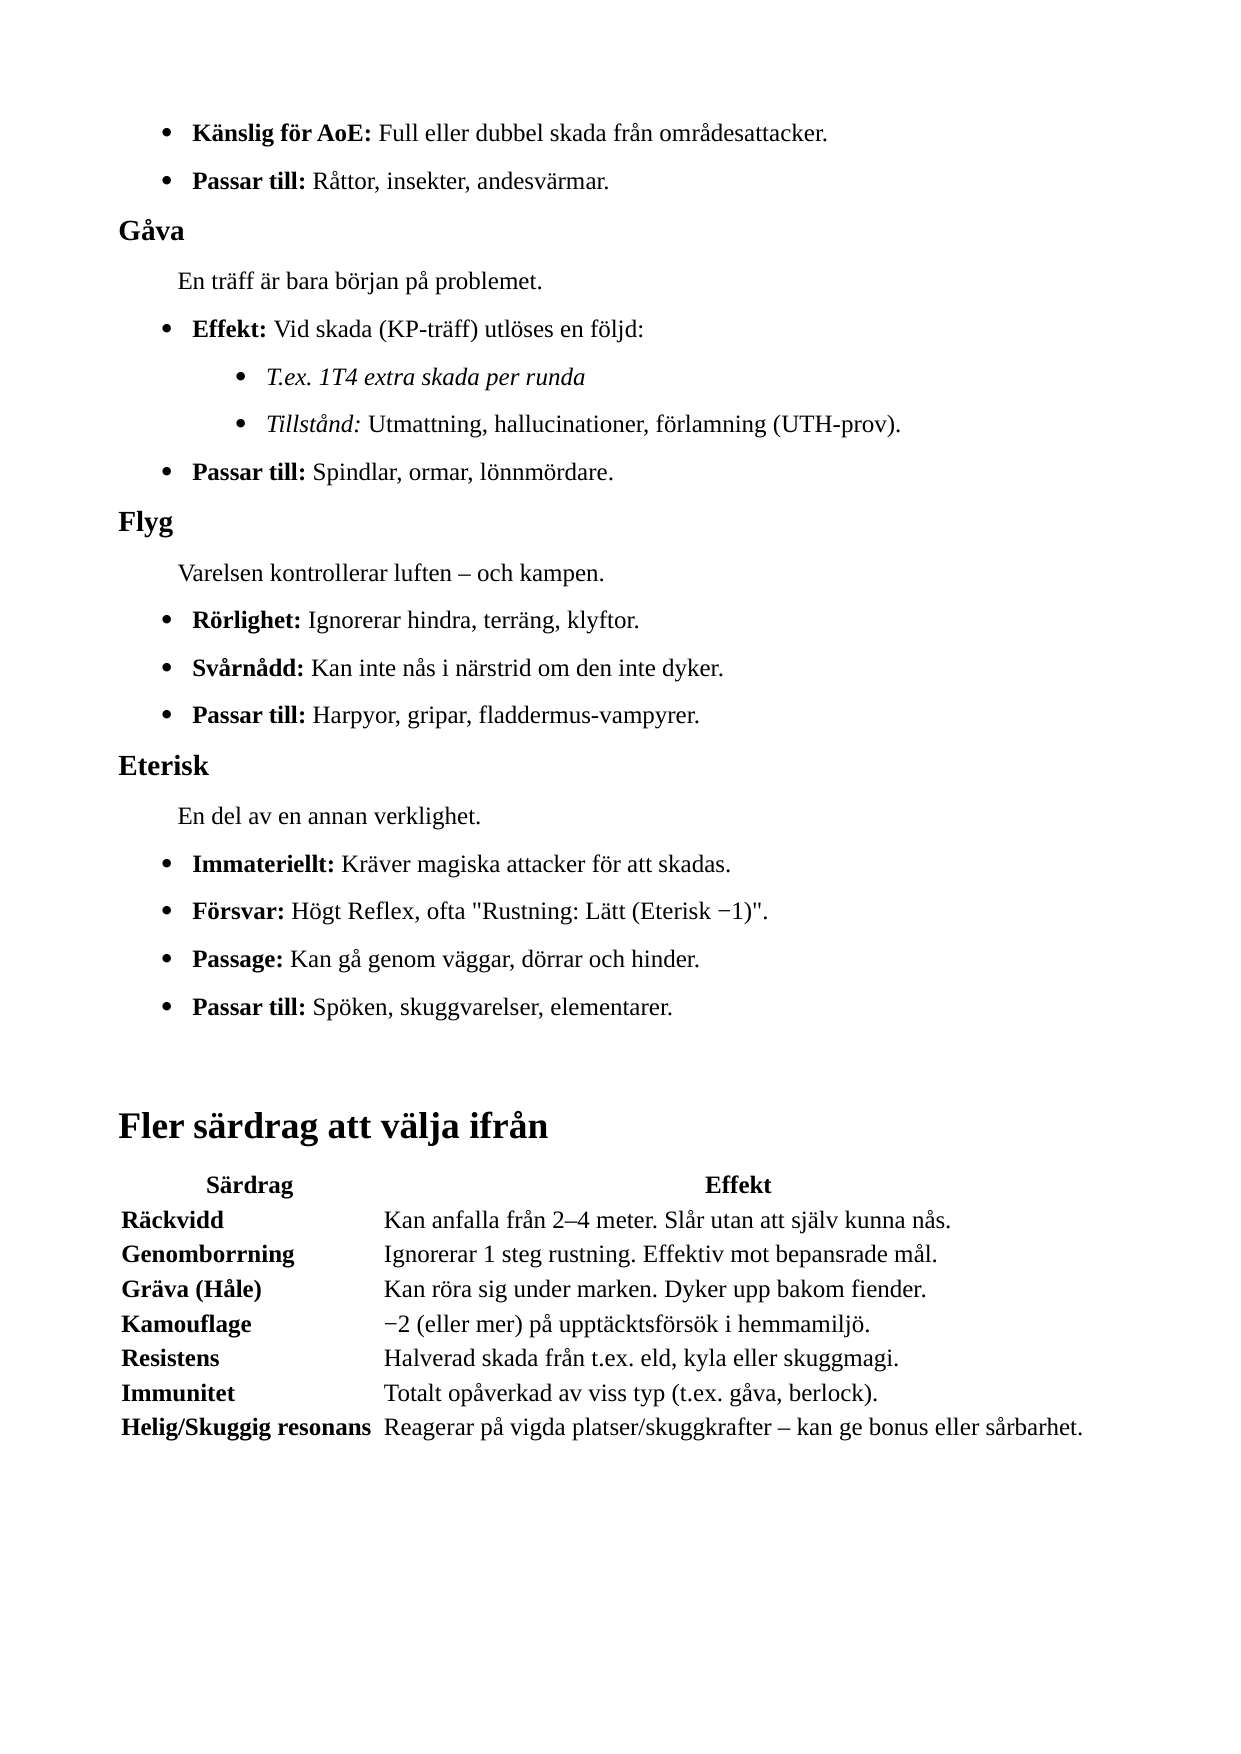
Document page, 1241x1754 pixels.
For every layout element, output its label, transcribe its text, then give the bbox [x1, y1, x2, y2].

table_header Särdrag [118, 1168, 381, 1202]
table_header Effekt [381, 1168, 1096, 1202]
list Passar till: Harpyor, gripar, fladdermus-vampyrer. [162, 700, 1122, 729]
table_cell Ignorerar 1 steg rustning. Effektiv mot bepansrade mål. [381, 1237, 1096, 1271]
subtitle Fler särdrag att välja ifrån [118, 1103, 1122, 1146]
list Rörlighet: Ignorerar hindra, terräng, klyftor. [162, 605, 1122, 634]
subtitle Flyg [118, 504, 1122, 538]
subtitle Gåva [118, 213, 1122, 247]
table_cell Helig/Skuggig resonans [118, 1410, 381, 1444]
list Effekt: Vid skada (KP-träff) utlöses en följd: [162, 314, 1122, 343]
list Försvar: Högt Reflex, ofta "Rustning: Lätt (Eterisk −1)". [162, 896, 1122, 925]
table_cell Kan anfalla från 2–4 meter. Slår utan att själv kunna nås. [381, 1202, 1096, 1237]
list Passar till: Råttor, insekter, andesvärmar. [162, 166, 1122, 194]
list Tillstånd: Utmattning, hallucinationer, förlamning (UTH-prov). [236, 409, 1122, 438]
table_cell Reagerar på vigda platser/skuggkrafter – kan ge bonus eller sårbarhet. [381, 1410, 1096, 1444]
table_cell −2 (eller mer) på upptäcktsförsök i hemmamiljö. [381, 1306, 1096, 1340]
text En del av en annan verklighet. [177, 801, 1063, 830]
table_cell Halverad skada från t.ex. eld, kyla eller skuggmagi. [381, 1340, 1096, 1375]
subtitle Eterisk [118, 748, 1122, 782]
list Immateriellt: Kräver magiska attacker för att skadas. [162, 849, 1122, 877]
list Passar till: Spöken, skuggvarelser, elementarer. [162, 992, 1122, 1020]
table_cell Gräva (Håle) [118, 1271, 381, 1306]
table_cell Immunitet [118, 1375, 381, 1409]
list Passar till: Spindlar, ormar, lönnmördare. [162, 457, 1122, 486]
table_cell Genomborrning [118, 1237, 381, 1271]
list Passage: Kan gå genom väggar, dörrar och hinder. [162, 944, 1122, 973]
list T.ex. 1T4 extra skada per runda [236, 362, 1122, 390]
text En träff är bara början på problemet. [177, 266, 1063, 295]
table_cell Räckvidd [118, 1202, 381, 1237]
list Svårnådd: Kan inte nås i närstrid om den inte dyker. [162, 653, 1122, 682]
table_cell Kamouflage [118, 1306, 381, 1340]
text Varelsen kontrollerar luften – och kampen. [177, 558, 1063, 586]
table_cell Kan röra sig under marken. Dyker upp bakom fiender. [381, 1271, 1096, 1306]
table_cell Resistens [118, 1340, 381, 1375]
list Känslig för AoE: Full eller dubbel skada från områdesattacker. [162, 118, 1122, 147]
table_cell Totalt opåverkad av viss typ (t.ex. gåva, berlock). [381, 1375, 1096, 1409]
